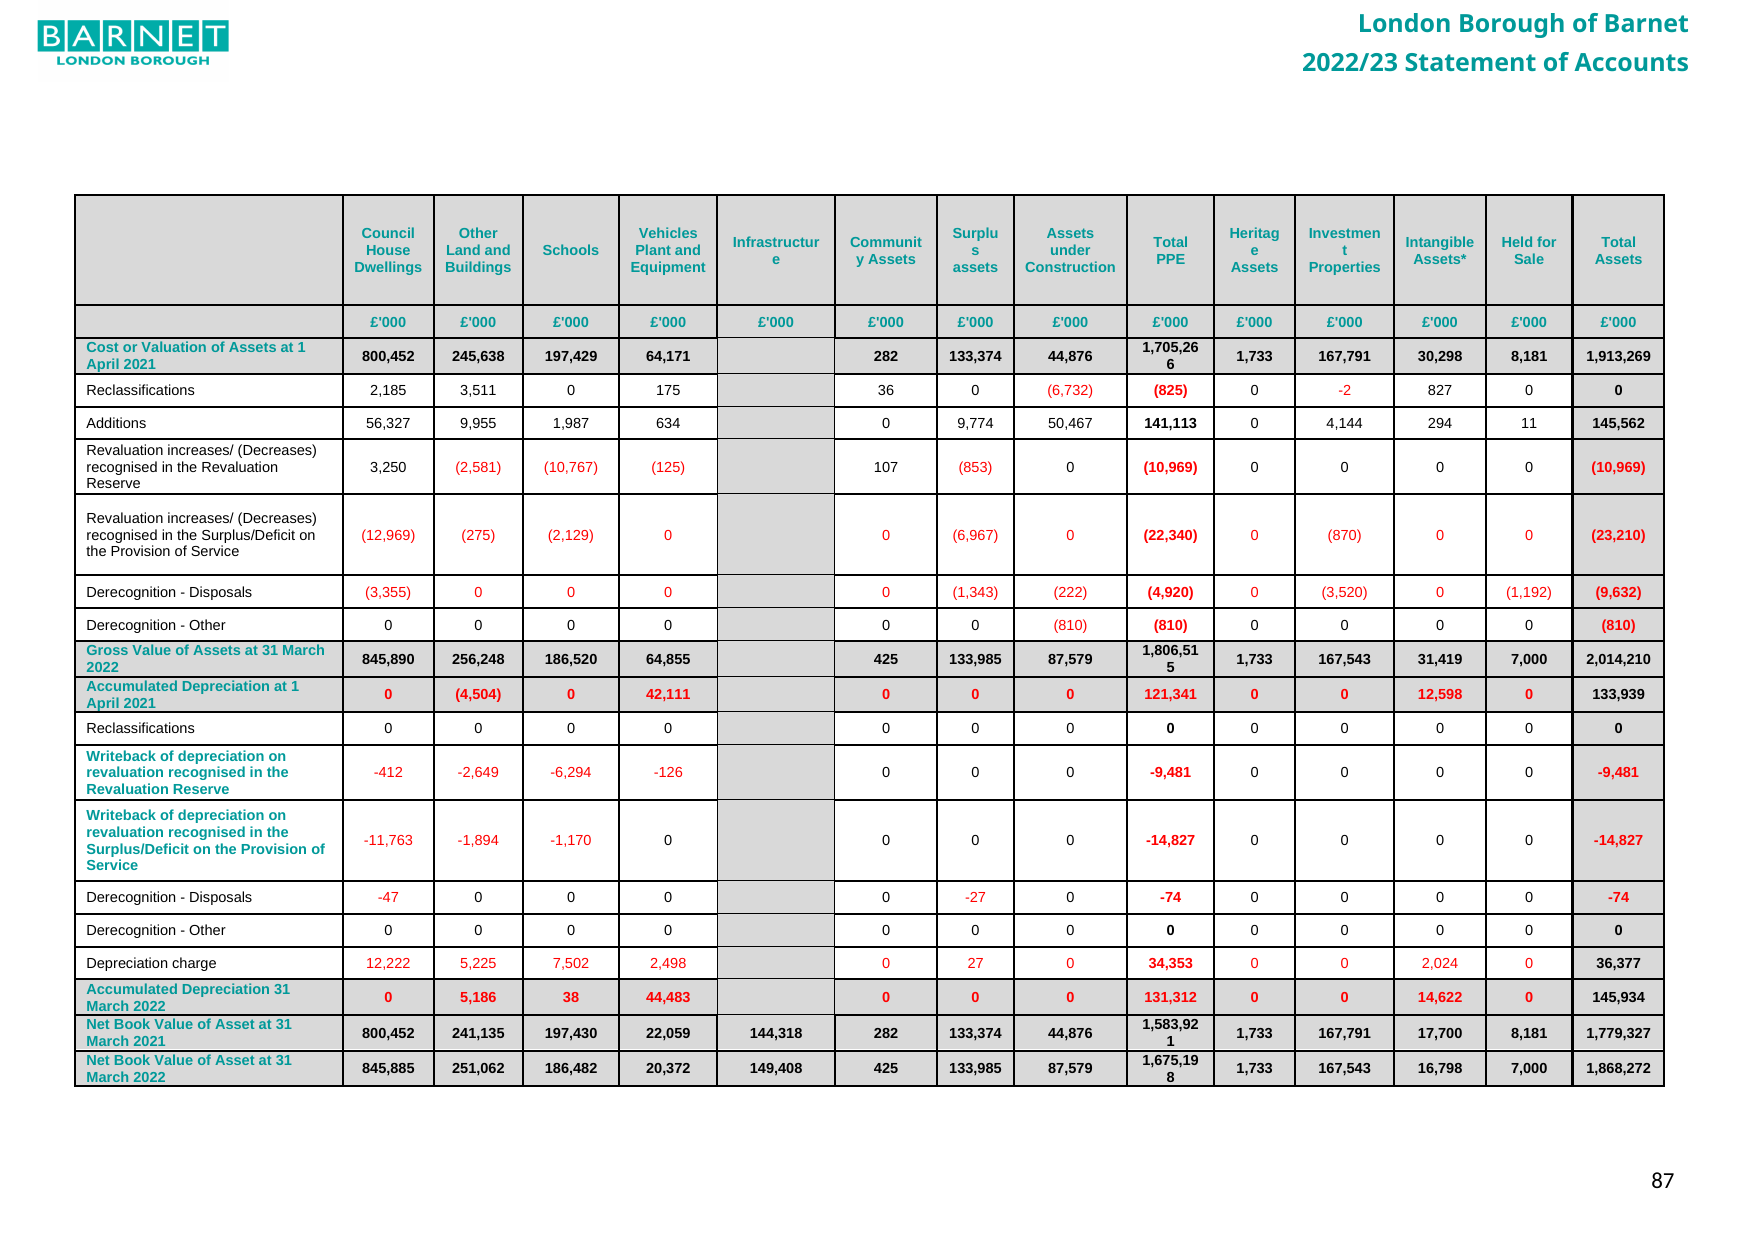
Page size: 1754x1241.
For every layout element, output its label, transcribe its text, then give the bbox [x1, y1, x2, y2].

table_cell 0 [1296, 801, 1393, 880]
table_cell 0 [1487, 495, 1571, 574]
table_cell £'000 [1296, 306, 1393, 337]
table_cell 0 [1296, 440, 1393, 493]
table_cell (23,210) [1574, 495, 1663, 574]
table_cell 0 [1395, 801, 1485, 880]
table_cell 0 [620, 609, 717, 640]
table_cell 64,171 [620, 339, 717, 373]
table_cell Gross Value of Assets at 31 March 2022 [76, 642, 342, 676]
table_cell 0 [1296, 609, 1393, 640]
table_cell 0 [835, 915, 936, 946]
table_cell (2,129) [524, 495, 618, 574]
table_cell 0 [1487, 713, 1571, 744]
table_cell -2,649 [435, 746, 522, 799]
table_cell 845,890 [344, 642, 433, 676]
table_cell [718, 947, 834, 978]
table_cell 0 [1015, 713, 1126, 744]
table_cell 4,144 [1296, 408, 1393, 438]
table_cell (12,969) [344, 495, 433, 574]
table_cell Reclassifications [76, 375, 342, 406]
table_cell [718, 338, 834, 373]
table_header Total PPE [1128, 196, 1213, 304]
table_cell [76, 306, 342, 337]
table_header Council House Dwellings [344, 196, 433, 304]
table_cell 0 [1215, 746, 1294, 799]
table_cell 0 [620, 495, 717, 574]
table_cell 0 [938, 678, 1013, 711]
table_cell (4,920) [1128, 576, 1213, 607]
table_cell 141,113 [1128, 408, 1213, 438]
table_cell (10,969) [1574, 440, 1663, 493]
table_cell 0 [1487, 915, 1571, 946]
table_cell Net Book Value of Asset at 31 March 2022 [76, 1052, 342, 1085]
table_cell [1665, 337, 1689, 373]
table_cell £'000 [1015, 306, 1126, 337]
table_cell 425 [835, 642, 936, 676]
table_cell 0 [620, 713, 717, 744]
table_cell -14,827 [1574, 801, 1663, 880]
table_cell 56,327 [344, 408, 433, 438]
table_header Heritage Assets [1215, 196, 1294, 304]
table_cell 0 [1015, 980, 1126, 1014]
table_cell 0 [524, 375, 618, 406]
table_cell 251,062 [435, 1052, 522, 1085]
table_cell 133,985 [938, 1052, 1013, 1085]
table_cell 0 [938, 746, 1013, 799]
table_cell [718, 439, 834, 493]
table_cell 167,543 [1296, 1052, 1393, 1085]
table_cell [1665, 574, 1689, 607]
table_cell [1665, 1050, 1689, 1085]
table_cell 0 [524, 713, 618, 744]
table_cell £'000 [1487, 306, 1571, 337]
table_cell 27 [938, 948, 1013, 978]
table_cell 87,579 [1015, 642, 1126, 676]
table_cell 0 [1395, 576, 1485, 607]
table_cell 1,733 [1215, 1016, 1294, 1049]
table_cell 0 [1395, 495, 1485, 574]
table_cell 0 [1487, 440, 1571, 493]
table_cell 0 [1015, 948, 1126, 978]
table_cell 36,377 [1574, 948, 1663, 978]
table_cell 1,583,921 [1128, 1016, 1213, 1049]
table_cell 0 [435, 576, 522, 607]
table_cell (2,581) [435, 440, 522, 493]
table_cell -11,763 [344, 801, 433, 880]
table_cell £'000 [1128, 306, 1213, 337]
table_cell [1665, 438, 1689, 493]
table_cell 256,248 [435, 642, 522, 676]
table_cell 0 [938, 375, 1013, 406]
table_cell [718, 979, 834, 1014]
table_cell 0 [1487, 980, 1571, 1014]
table_cell 0 [344, 609, 433, 640]
table_cell (825) [1128, 375, 1213, 406]
table_cell 0 [835, 948, 936, 978]
table_cell 186,482 [524, 1052, 618, 1085]
table_cell [718, 608, 834, 640]
table_cell (125) [620, 440, 717, 493]
table_cell Accumulated Depreciation 31 March 2022 [76, 980, 342, 1014]
table_cell 0 [1015, 915, 1126, 946]
table_header Other Land and Buildings [435, 196, 522, 304]
table_cell (853) [938, 440, 1013, 493]
table_cell [1665, 240, 1689, 271]
table_cell 0 [1215, 576, 1294, 607]
table_cell [718, 881, 834, 913]
table_cell Revaluation increases/ (Decreases) recognised in the Revaluation Reserve [76, 440, 342, 493]
table_cell 149,408 [718, 1052, 834, 1085]
table_cell 0 [435, 609, 522, 640]
table_cell 87,579 [1015, 1052, 1126, 1085]
table_cell Net Book Value of Asset at 31 March 2021 [76, 1016, 342, 1049]
table_cell [1665, 271, 1689, 304]
table_cell 121,341 [1128, 678, 1213, 711]
table_cell (9,632) [1574, 576, 1663, 607]
table_cell 0 [1487, 948, 1571, 978]
table_cell [718, 641, 834, 676]
table_cell [718, 712, 834, 744]
table_cell [1665, 880, 1689, 913]
table_cell 0 [1215, 882, 1294, 913]
table_cell (810) [1574, 609, 1663, 640]
table_cell 800,452 [344, 339, 433, 373]
table_cell [1665, 1014, 1689, 1049]
table_cell 1,733 [1215, 1052, 1294, 1085]
table_cell £'000 [938, 306, 1013, 337]
table_cell 0 [620, 801, 717, 880]
table_cell -9,481 [1574, 746, 1663, 799]
table_cell -47 [344, 882, 433, 913]
table_cell [1665, 676, 1689, 711]
table_cell 0 [1296, 915, 1393, 946]
table_header Schools [524, 196, 618, 304]
table_cell 197,429 [524, 339, 618, 373]
table_cell 425 [836, 1052, 936, 1085]
table_cell 167,791 [1296, 339, 1393, 373]
table_header [1665, 194, 1689, 240]
table_cell 0 [1296, 948, 1393, 978]
table_cell 0 [1296, 746, 1393, 799]
table_cell 0 [1128, 915, 1213, 946]
table_cell 0 [1487, 801, 1571, 880]
table_cell 0 [435, 713, 522, 744]
table_cell 22,059 [620, 1016, 716, 1049]
table_cell -412 [344, 746, 433, 799]
table_cell [718, 800, 834, 880]
table_cell 0 [1015, 882, 1126, 913]
table_cell 0 [835, 408, 936, 438]
table_cell 1,987 [524, 408, 618, 438]
table_cell 5,225 [435, 948, 522, 978]
table_cell [1665, 711, 1689, 744]
table_cell 282 [836, 1016, 936, 1049]
table_cell 2,024 [1395, 948, 1485, 978]
table_cell (3,355) [344, 576, 433, 607]
table_cell Revaluation increases/ (Decreases) recognised in the Surplus/Deficit on the Provision of Service [76, 495, 342, 574]
table_cell 0 [1574, 375, 1663, 406]
table_cell 294 [1395, 408, 1485, 438]
table_cell [1665, 799, 1689, 880]
table_cell 0 [1574, 713, 1663, 744]
table_cell [1665, 640, 1689, 676]
table_cell 0 [1215, 713, 1294, 744]
table_cell 0 [938, 915, 1013, 946]
table_cell 0 [620, 882, 717, 913]
table_cell Accumulated Depreciation at 1 April 2021 [76, 678, 342, 711]
table_cell -9,481 [1128, 746, 1213, 799]
table_cell 845,885 [344, 1052, 433, 1085]
table_cell 8,181 [1487, 339, 1571, 373]
table_cell 0 [835, 495, 936, 574]
table_cell 11 [1487, 408, 1571, 438]
table_cell [718, 677, 834, 711]
table_cell 0 [1215, 980, 1294, 1014]
table_cell 0 [620, 576, 717, 607]
table_cell [1665, 373, 1689, 406]
table_cell 144,318 [718, 1015, 834, 1049]
table_cell £'000 [620, 306, 716, 337]
table_cell 131,312 [1128, 980, 1213, 1014]
table_header Infrastructure [718, 196, 834, 304]
table_cell 0 [1487, 678, 1571, 711]
table_cell 0 [1215, 678, 1294, 711]
table_cell 44,483 [620, 980, 717, 1014]
table_cell 1,675,198 [1128, 1052, 1213, 1085]
table_cell -74 [1128, 882, 1213, 913]
table_cell 0 [835, 713, 936, 744]
table_cell £'000 [344, 306, 433, 337]
table_cell 0 [1015, 440, 1126, 493]
table_cell 0 [1015, 801, 1126, 880]
table_cell 30,298 [1395, 339, 1485, 373]
table_cell 0 [1015, 678, 1126, 711]
table_cell 0 [835, 980, 936, 1014]
table_cell 9,955 [435, 408, 522, 438]
table_cell 0 [344, 713, 433, 744]
table_cell 20,372 [620, 1052, 716, 1085]
table_cell 2,185 [344, 375, 433, 406]
table_cell 107 [835, 440, 936, 493]
table_cell 7,000 [1487, 1052, 1571, 1085]
table_cell 133,374 [938, 339, 1013, 373]
table_cell 7,502 [524, 948, 618, 978]
table_cell 145,934 [1574, 980, 1663, 1014]
table_cell -126 [620, 746, 717, 799]
table_cell £'000 [836, 306, 936, 337]
table_cell 282 [835, 339, 936, 373]
table_cell 0 [1574, 915, 1663, 946]
table_cell 0 [1215, 948, 1294, 978]
table_cell (3,520) [1296, 576, 1393, 607]
table_cell 0 [1395, 609, 1485, 640]
table_cell 0 [1015, 746, 1126, 799]
table_cell 0 [1487, 375, 1571, 406]
table_cell 0 [835, 576, 936, 607]
table_header Surplus assets [938, 196, 1013, 304]
table_header Assets under Construction [1015, 196, 1126, 304]
table_cell 0 [1296, 980, 1393, 1014]
table_cell 44,876 [1015, 339, 1126, 373]
table_cell 2,498 [620, 948, 717, 978]
table_cell 0 [435, 882, 522, 913]
table_cell 167,543 [1296, 642, 1393, 676]
table_cell Additions [76, 408, 342, 438]
table_cell 145,562 [1574, 408, 1663, 438]
table_cell -2 [1296, 375, 1393, 406]
table_cell (810) [1128, 609, 1213, 640]
table_cell 133,374 [938, 1016, 1013, 1049]
table_cell 38 [524, 980, 618, 1014]
table_cell (1,343) [938, 576, 1013, 607]
table_cell £'000 [524, 306, 618, 337]
table_cell 0 [1296, 713, 1393, 744]
table_cell 0 [1215, 408, 1294, 438]
table_cell (1,192) [1487, 576, 1571, 607]
table_cell 197,430 [524, 1016, 618, 1049]
table_cell 0 [835, 746, 936, 799]
table_cell 175 [620, 375, 717, 406]
table_cell 14,622 [1395, 980, 1485, 1014]
table_cell 0 [835, 882, 936, 913]
table_cell 31,419 [1395, 642, 1485, 676]
table_cell 0 [1487, 746, 1571, 799]
table_cell 800,452 [344, 1016, 433, 1049]
table_cell £'000 [435, 306, 522, 337]
table_cell [1665, 744, 1689, 799]
table_cell 0 [938, 609, 1013, 640]
table_cell (22,340) [1128, 495, 1213, 574]
table_cell 0 [524, 915, 618, 946]
table_cell 186,520 [524, 642, 618, 676]
table_cell 0 [1395, 440, 1485, 493]
table_cell -27 [938, 882, 1013, 913]
table_cell 133,985 [938, 642, 1013, 676]
table_cell Derecognition - Disposals [76, 882, 342, 913]
table_cell 42,111 [620, 678, 717, 711]
table_cell £'000 [1215, 306, 1294, 337]
table_cell 50,467 [1015, 408, 1126, 438]
table_cell [718, 914, 834, 946]
table_cell 634 [620, 408, 717, 438]
table_cell Writeback of depreciation on revaluation recognised in the Revaluation Reserve [76, 746, 342, 799]
table_cell 12,598 [1395, 678, 1485, 711]
table_cell [718, 745, 834, 799]
table_cell 0 [938, 713, 1013, 744]
table_cell £'000 [1395, 306, 1485, 337]
table_cell (6,732) [1015, 375, 1126, 406]
table_cell 16,798 [1395, 1052, 1485, 1085]
table_cell 1,733 [1215, 642, 1294, 676]
table_cell -14,827 [1128, 801, 1213, 880]
table_cell -6,294 [524, 746, 618, 799]
table_cell -74 [1574, 882, 1663, 913]
table_cell 0 [1395, 915, 1485, 946]
table_cell 0 [1487, 609, 1571, 640]
table_cell 0 [1128, 713, 1213, 744]
table_cell (6,967) [938, 495, 1013, 574]
table_cell 1,733 [1215, 339, 1294, 373]
table_cell [718, 374, 834, 406]
table_cell 0 [1215, 375, 1294, 406]
table_cell 1,913,269 [1574, 339, 1663, 373]
table_cell (870) [1296, 495, 1393, 574]
table_cell Derecognition - Other [76, 609, 342, 640]
table_cell [1665, 607, 1689, 640]
table_cell 0 [835, 801, 936, 880]
table_cell 8,181 [1487, 1016, 1571, 1049]
table_cell 0 [1395, 882, 1485, 913]
table_cell 0 [1395, 746, 1485, 799]
table_header Investment Properties [1296, 196, 1393, 304]
table_cell 12,222 [344, 948, 433, 978]
table_header Intangible Assets* [1395, 196, 1485, 304]
table_cell 1,705,266 [1128, 339, 1213, 373]
table_cell 3,511 [435, 375, 522, 406]
table_cell (275) [435, 495, 522, 574]
table_cell £'000 [1574, 306, 1663, 337]
table_cell 64,855 [620, 642, 717, 676]
table_cell 0 [1215, 495, 1294, 574]
table_cell 5,186 [435, 980, 522, 1014]
table_cell 34,353 [1128, 948, 1213, 978]
table_cell 3,250 [344, 440, 433, 493]
table_cell -1,170 [524, 801, 618, 880]
table_cell [718, 575, 834, 607]
table_cell 0 [1015, 495, 1126, 574]
table_cell 0 [435, 915, 522, 946]
table_header Total Assets [1574, 196, 1663, 304]
table_cell 0 [1487, 882, 1571, 913]
table_cell 0 [524, 882, 618, 913]
table_cell £'000 [718, 306, 834, 337]
table_cell 9,774 [938, 408, 1013, 438]
table_cell 0 [835, 678, 936, 711]
table_cell 0 [1215, 801, 1294, 880]
table_cell 0 [938, 801, 1013, 880]
table_cell 0 [344, 678, 433, 711]
table_header Vehicles Plant and Equipment [620, 196, 716, 304]
table_cell [1665, 946, 1689, 978]
table_cell 0 [524, 576, 618, 607]
table_cell 36 [835, 375, 936, 406]
table_cell 827 [1395, 375, 1485, 406]
table_cell (10,767) [524, 440, 618, 493]
table_cell [718, 407, 834, 438]
table_cell 1,868,272 [1574, 1052, 1663, 1085]
table_cell Derecognition - Other [76, 915, 342, 946]
table_cell 167,791 [1296, 1016, 1393, 1049]
table_cell [718, 494, 834, 574]
table_cell [1665, 304, 1689, 337]
table_cell (4,504) [435, 678, 522, 711]
table_cell (222) [1015, 576, 1126, 607]
table_cell 44,876 [1015, 1016, 1126, 1049]
table_cell [1665, 406, 1689, 438]
table_cell 0 [835, 609, 936, 640]
table_cell 0 [1215, 609, 1294, 640]
table_cell [1665, 913, 1689, 946]
table_cell Depreciation charge [76, 948, 342, 978]
table_cell Reclassifications [76, 713, 342, 744]
table_cell 17,700 [1395, 1016, 1485, 1049]
table_cell -1,894 [435, 801, 522, 880]
table_cell [1665, 493, 1689, 574]
table_cell Writeback of depreciation on revaluation recognised in the Surplus/Deficit on the Provision of Service [76, 801, 342, 880]
table_cell 0 [1215, 440, 1294, 493]
table_cell (810) [1015, 609, 1126, 640]
table_cell 1,779,327 [1574, 1016, 1663, 1049]
table_cell 7,000 [1487, 642, 1571, 676]
table_cell 241,135 [435, 1016, 522, 1049]
table_cell 0 [938, 980, 1013, 1014]
table_cell 133,939 [1574, 678, 1663, 711]
table_cell 0 [1215, 915, 1294, 946]
table_cell 0 [524, 609, 618, 640]
table_cell 0 [1296, 882, 1393, 913]
table_cell 0 [524, 678, 618, 711]
table_cell 0 [1296, 678, 1393, 711]
table_cell 0 [1395, 713, 1485, 744]
table_cell 2,014,210 [1574, 642, 1663, 676]
table_cell 0 [620, 915, 717, 946]
table_cell 0 [344, 915, 433, 946]
table_cell 0 [344, 980, 433, 1014]
table_cell Cost or Valuation of Assets at 1 April 2021 [76, 339, 342, 373]
table_cell 245,638 [435, 339, 522, 373]
table_cell 1,806,515 [1128, 642, 1213, 676]
table_header [76, 196, 342, 304]
table_cell [1665, 978, 1689, 1014]
table_cell Derecognition - Disposals [76, 576, 342, 607]
table_header Community Assets [836, 196, 936, 304]
table_cell (10,969) [1128, 440, 1213, 493]
table_header Held for Sale [1487, 196, 1571, 304]
